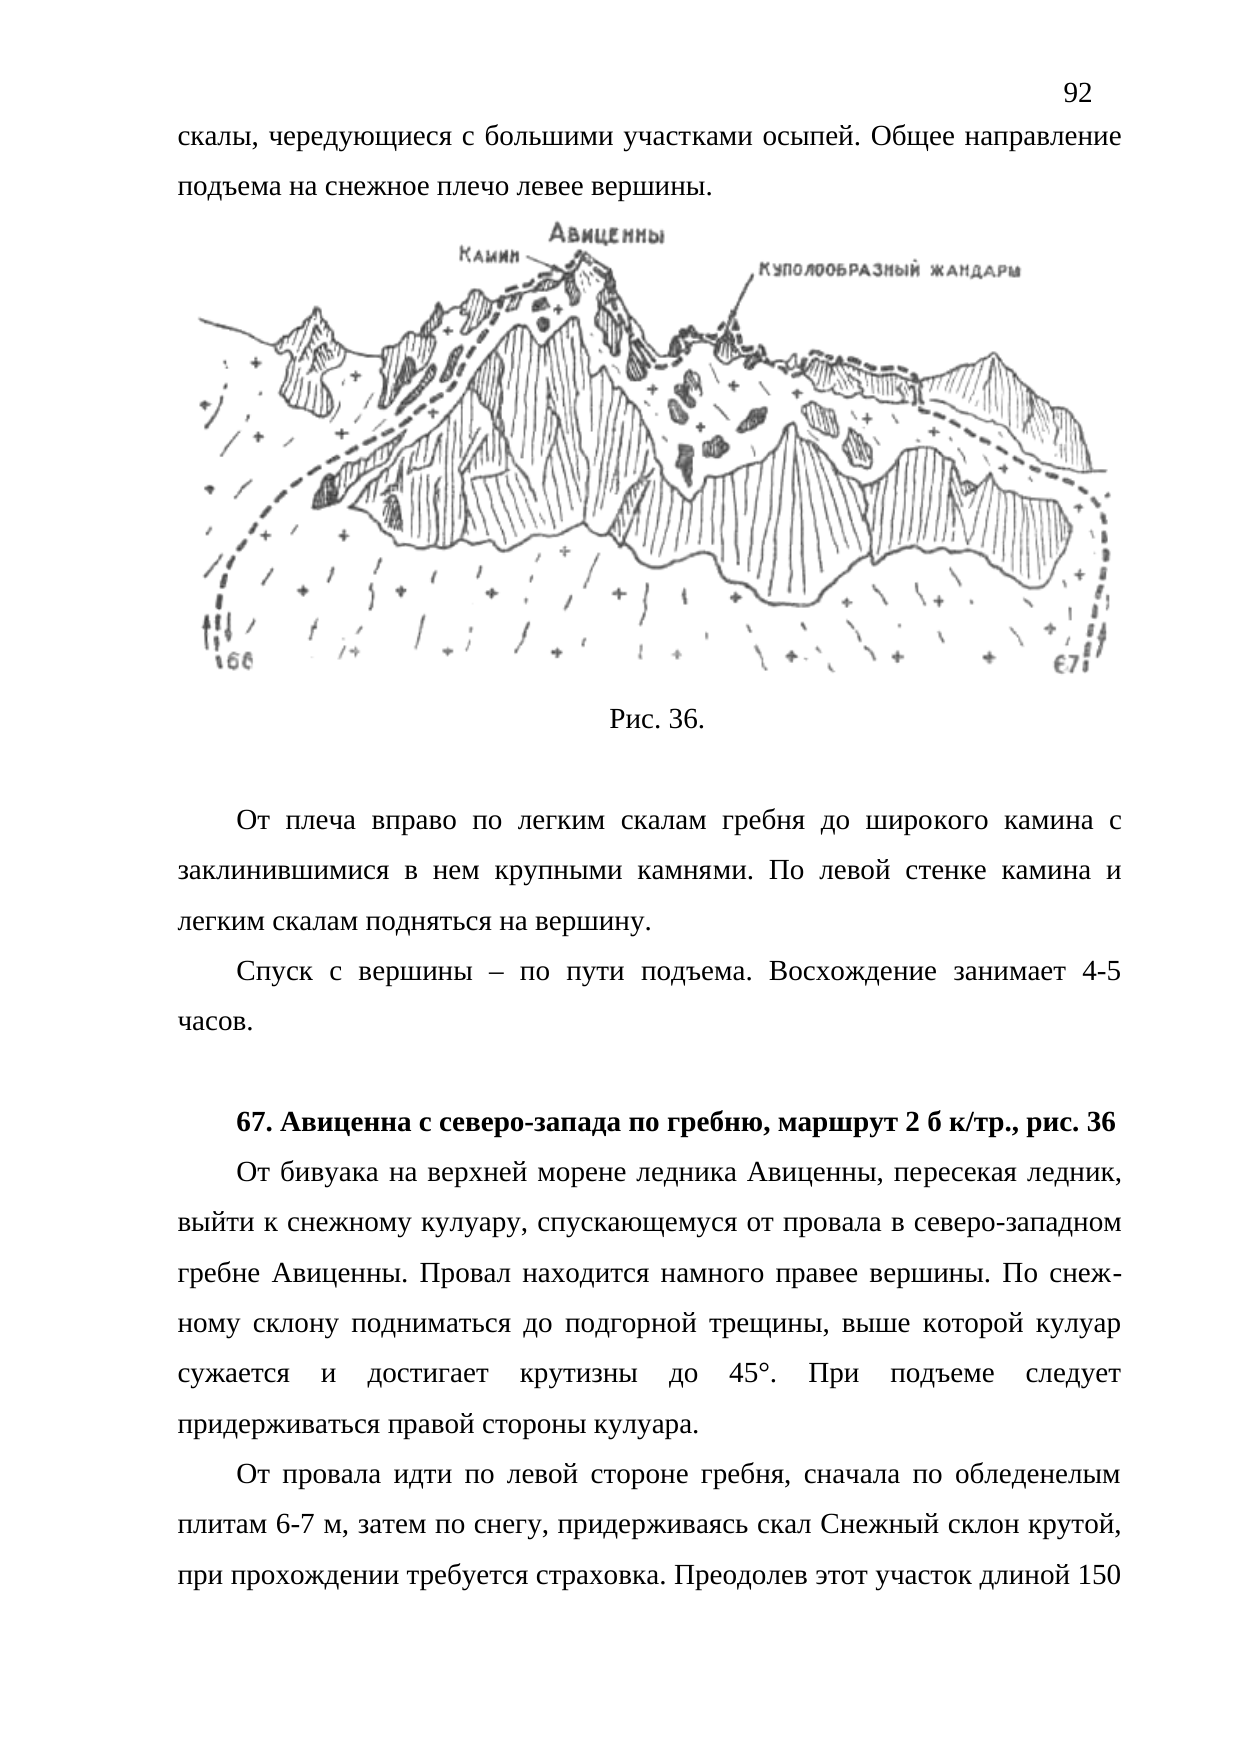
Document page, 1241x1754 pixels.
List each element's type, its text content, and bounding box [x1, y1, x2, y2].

text От провала идти по левой стороне гребня, сначала по обледенелым плитам 6-7 м, затем по снегу, придер­живаясь скал Снежный склон крутой, при прохождении требуется страховка. Преодолев этот участок длиной 150 [177, 1456, 1122, 1590]
text От бивуака на верхней морене ледника Авиценны, пе­ресекая ледник, выйти к снежному кулуару, спускающе­муся от провала в северо-западном гребне Авиценны. Провал находится намного правее вершины. По снеж­ному склону подниматься до подгорной трещины, выше которой кулуар сужается и достигает крутизны до 45°. При подъеме следует придерживаться правой стороны кулуара. [177, 1154, 1122, 1439]
text 67. Авиценна с северо-запада по гребню, маршрут 2 б к/тр., рис. 36 [177, 1104, 1122, 1137]
text Рис. 36. [177, 701, 1122, 735]
picture [192, 218, 1122, 685]
text скалы, чередующиеся с большими участ­ками осыпей. Общее направление подъема на снежное плечо левее вершины. [177, 118, 1122, 202]
text От плеча вправо по легким скалам гребня до широ­кого камина с заклинившимися в нем крупными камня­ми. По левой стенке камина и легким скалам подняться на вершину. [177, 802, 1122, 936]
text Спуск с вершины – по пути подъема. Восхождение занимает 4-5 часов. [177, 953, 1122, 1037]
